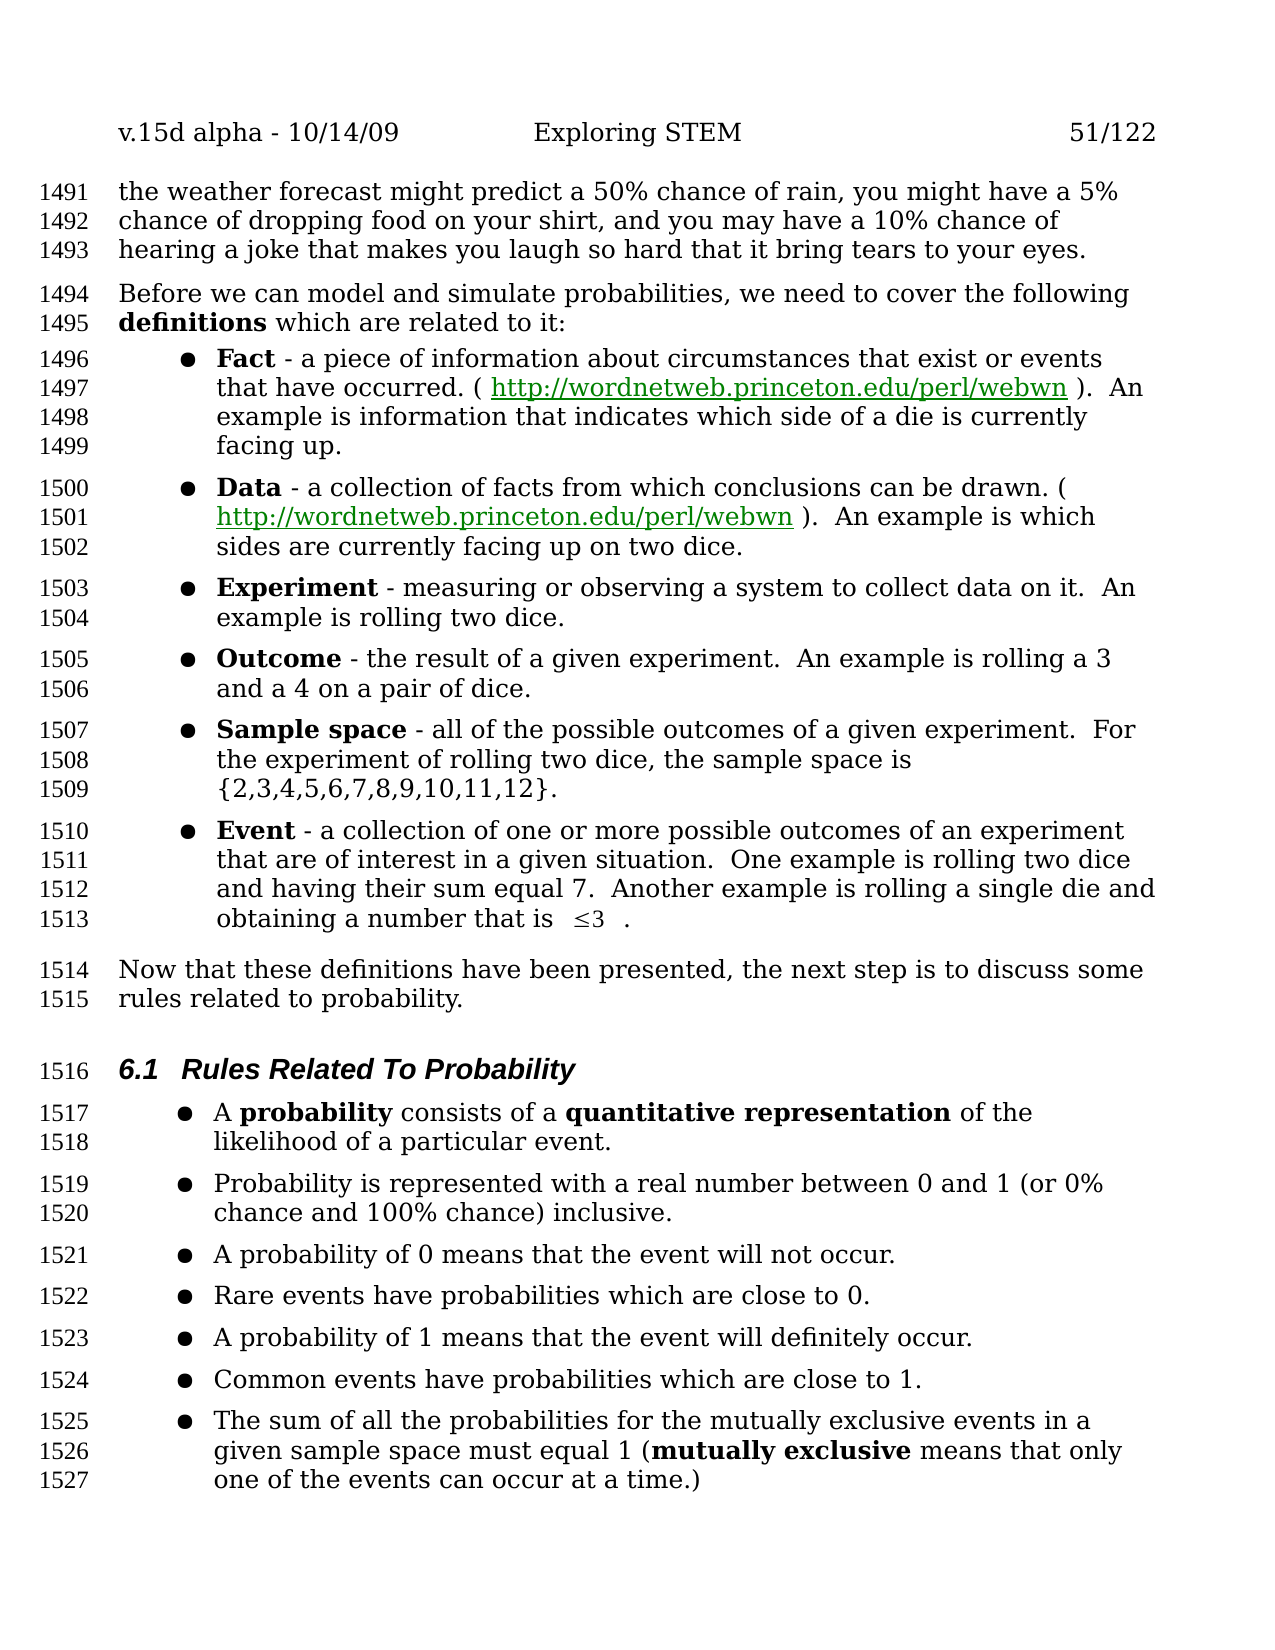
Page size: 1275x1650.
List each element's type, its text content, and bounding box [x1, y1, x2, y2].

list Outcome - the result of a given experiment. An example is rolling a 3 and a 4 on a pair of dice. [178, 644, 1157, 703]
text Before we can model and simulate probabilities, we need to cover the following definitions which are related to it: [118, 279, 1157, 338]
list Event - a collection of one or more possible outcomes of an experiment that are of interest in a given situation. One example is rolling two dice and having their sum equal 7. Another example is rolling a single die and obtaining a number that is. [178, 816, 1157, 933]
subtitle Rules Related To Probability [118, 1052, 1157, 1086]
list Sample space - all of the possible outcomes of a given experiment. For the experiment of rolling two dice, the sample space is {2,3,4,5,6,7,8,9,10,11,12}. [178, 716, 1157, 803]
list Fact - a piece of information about circumstances that exist or events that have occurred. ( http://wordnetweb.princeton.edu/perl/webwn ). An example is information that indicates which side of a die is currently facing up. [178, 344, 1157, 461]
text the weather forecast might predict a 50% chance of rain, you might have a 5% chance of dropping food on your shirt, and you may have a 10% chance of hearing a joke that makes you laugh so hard that it bring tears to your eyes. [118, 177, 1157, 264]
list Common events have probabilities which are close to 1. [175, 1365, 1157, 1394]
text Now that these definitions have been presented, the next step is to discuss some rules related to probability. [118, 955, 1157, 1013]
list A probability of 0 means that the event will not occur. [175, 1240, 1157, 1269]
list The sum of all the probabilities for the mutually exclusive events in a given sample space must equal 1 (mutually exclusive means that only one of the events can occur at a time.) [175, 1406, 1157, 1494]
list A probability consists of a quantitative representation of the likelihood of a particular event. [175, 1098, 1157, 1156]
list Experiment - measuring or observing a system to collect data on it. An example is rolling two dice. [178, 573, 1157, 632]
list Probability is represented with a real number between 0 and 1 (or 0% chance and 100% chance) inclusive. [175, 1169, 1157, 1227]
list A probability of 1 means that the event will definitely occur. [175, 1323, 1157, 1352]
list Rare events have probabilities which are close to 0. [175, 1281, 1157, 1311]
list Data - a collection of facts from which conclusions can be drawn. ( http://wordnetweb.princeton.edu/perl/webwn ). An example is which sides are currently facing up on two dice. [178, 473, 1157, 561]
